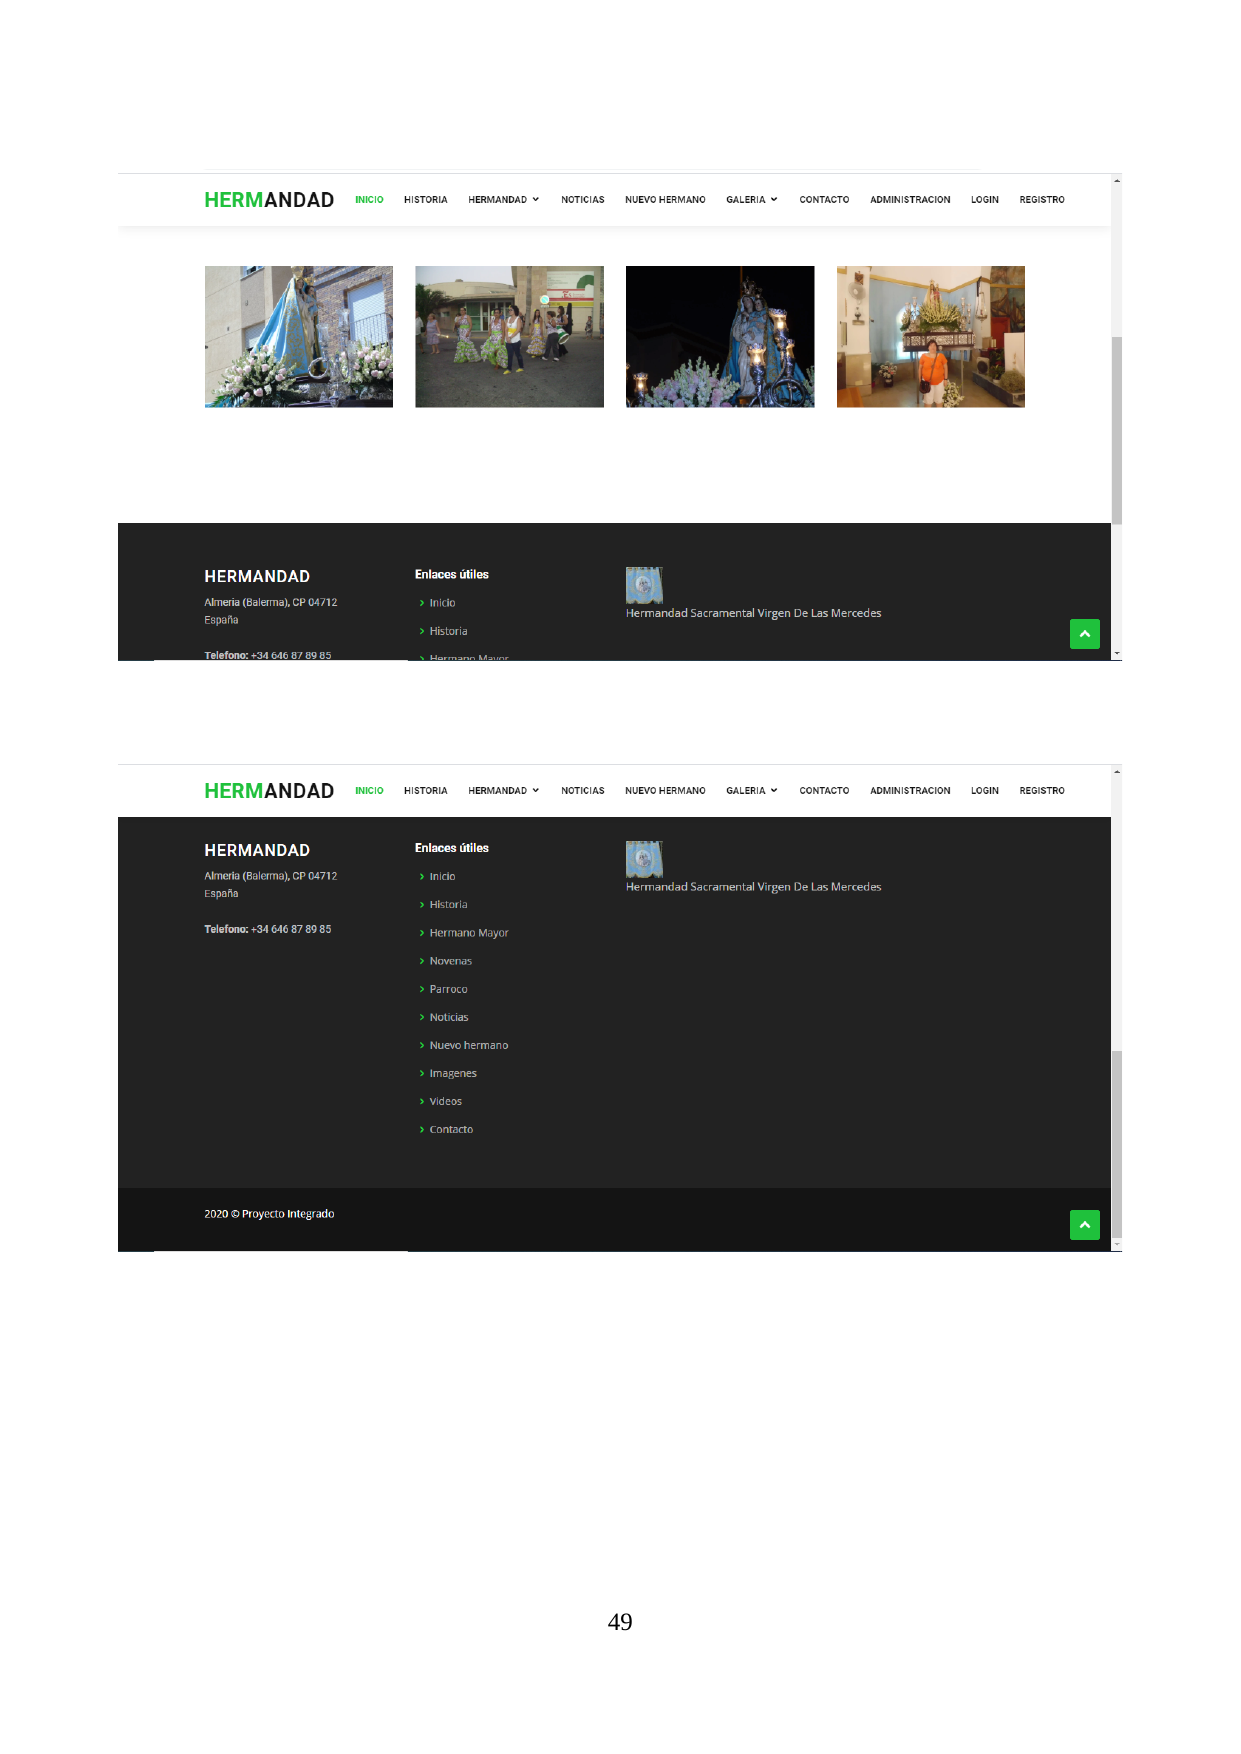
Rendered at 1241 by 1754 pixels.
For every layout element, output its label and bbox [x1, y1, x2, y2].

picture [118, 763, 1123, 1252]
picture [118, 169, 1123, 661]
